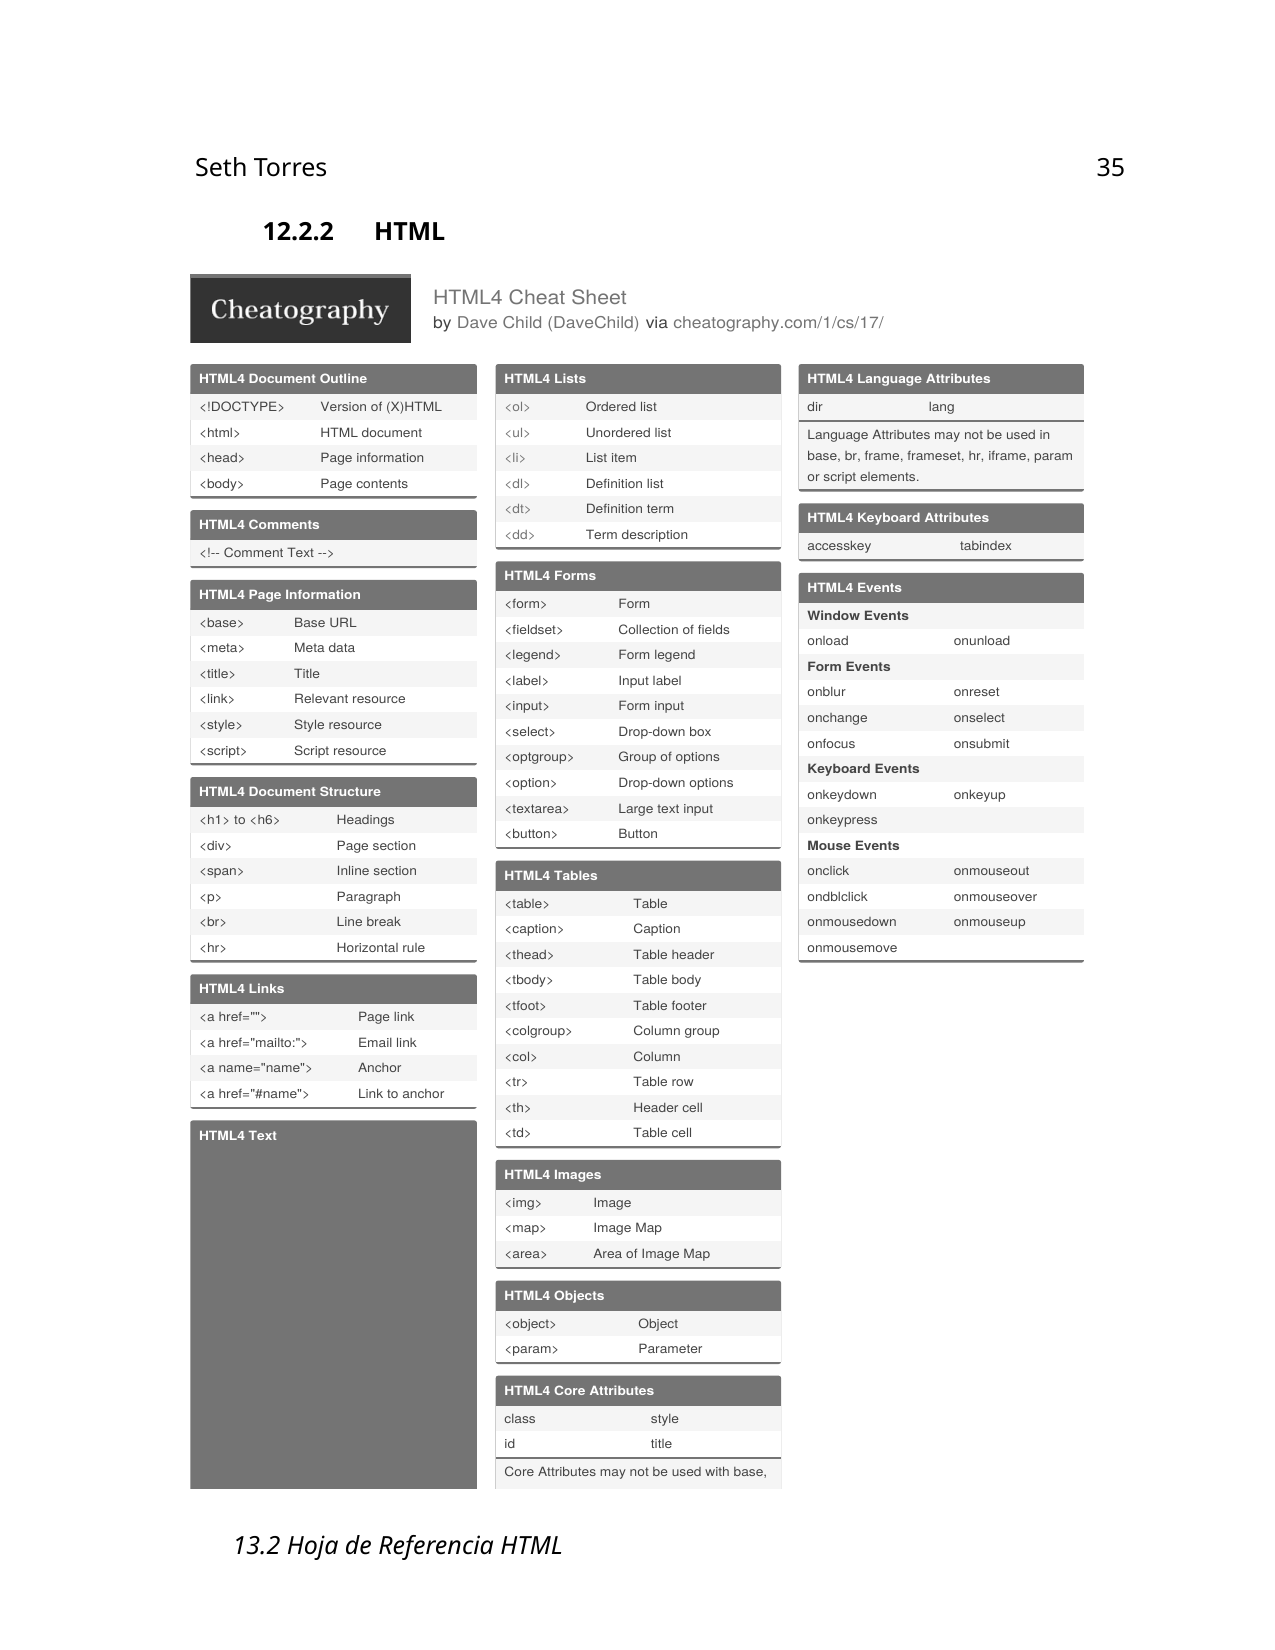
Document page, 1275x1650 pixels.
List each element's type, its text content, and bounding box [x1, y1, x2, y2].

text 13.2 Hoja de Referencia HTML [187, 1494, 1087, 1561]
subtitle [187, 257, 1087, 269]
subtitle HTML [262, 213, 1125, 248]
